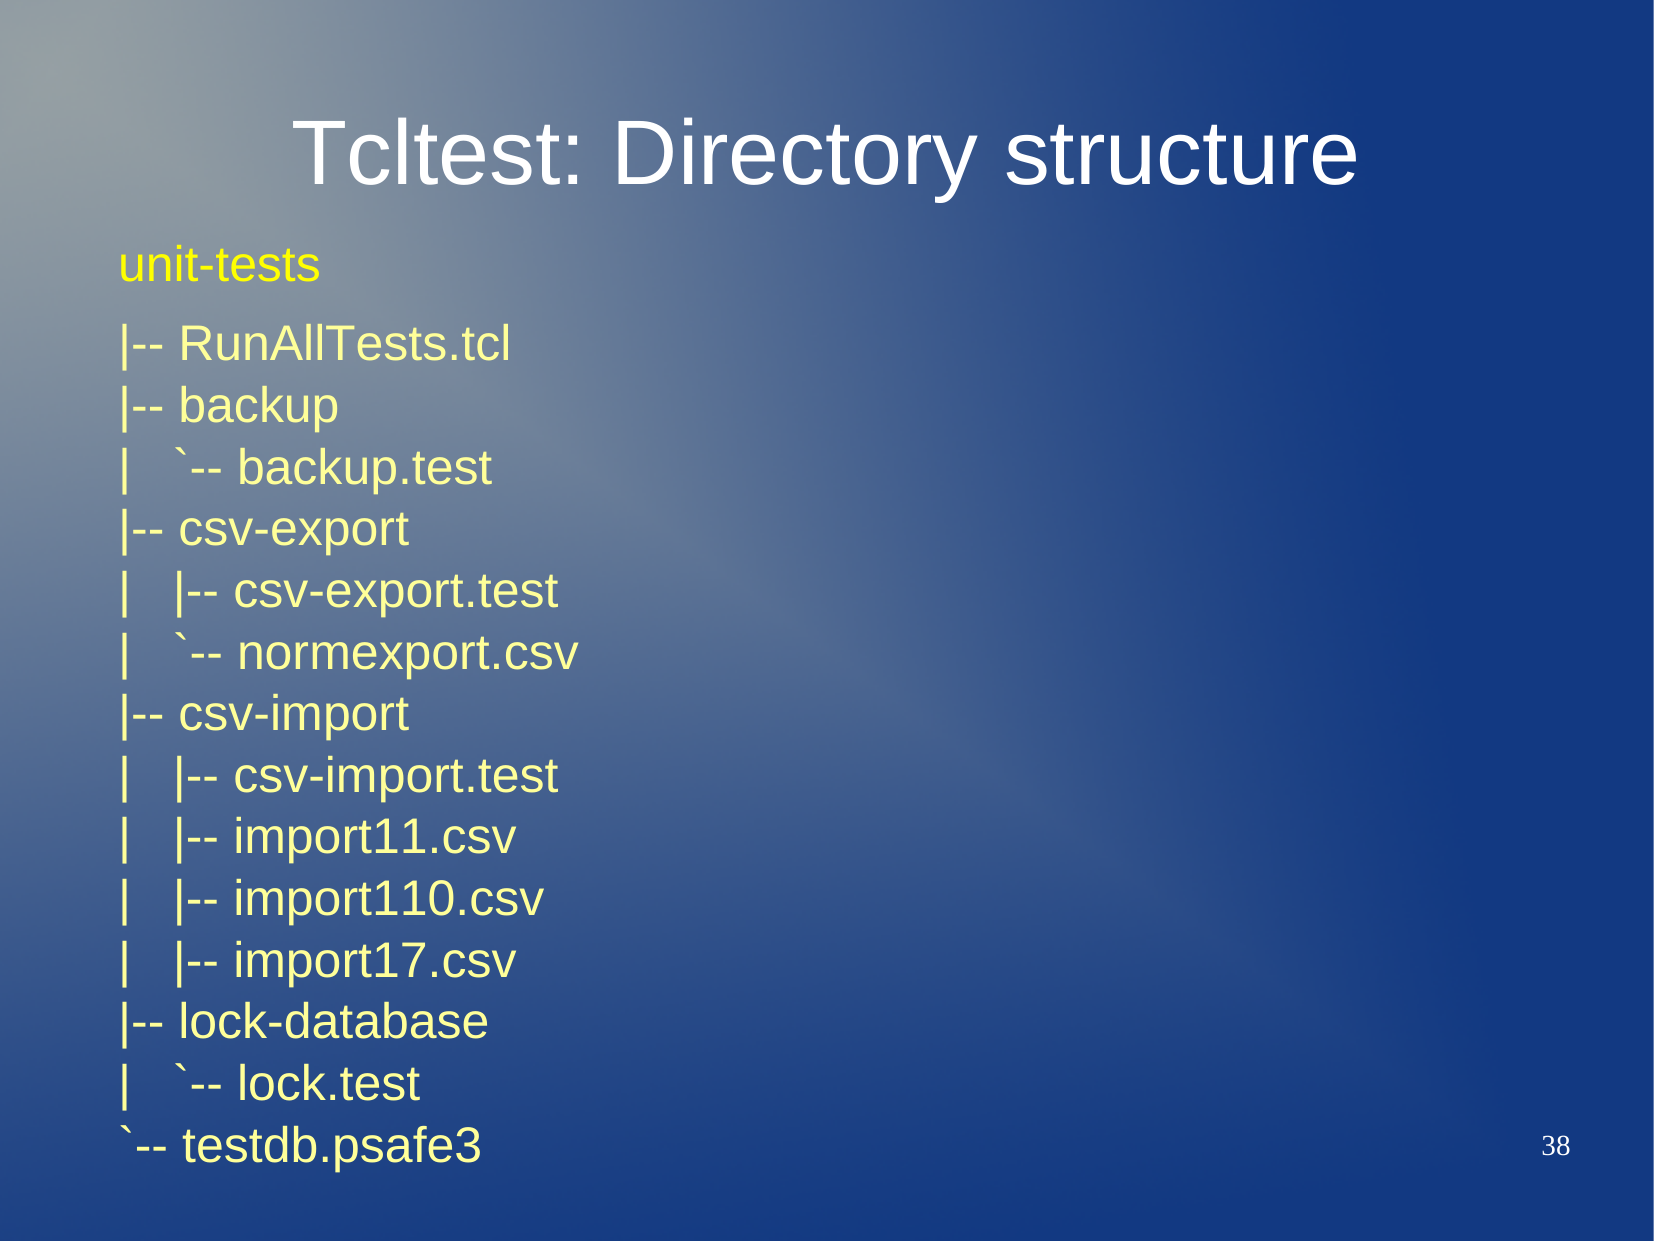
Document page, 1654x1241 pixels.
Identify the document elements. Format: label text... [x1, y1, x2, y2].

title Tcltest: Directory structure [82, 49, 1571, 257]
text_box unit-tests |-- RunAllTests.tcl |-- backup | `-- backup.test |-- csv-export | |-- csv-export.test | `-- normexport.csv |-- csv-import | |-- csv-import.test | |-- import11.csv | |-- import110.csv | |-- import17.csv |-- lock-database | `-- lock.test `-- testdb.psafe3 [118, 236, 1477, 1173]
picture [0, 0, 1654, 1241]
